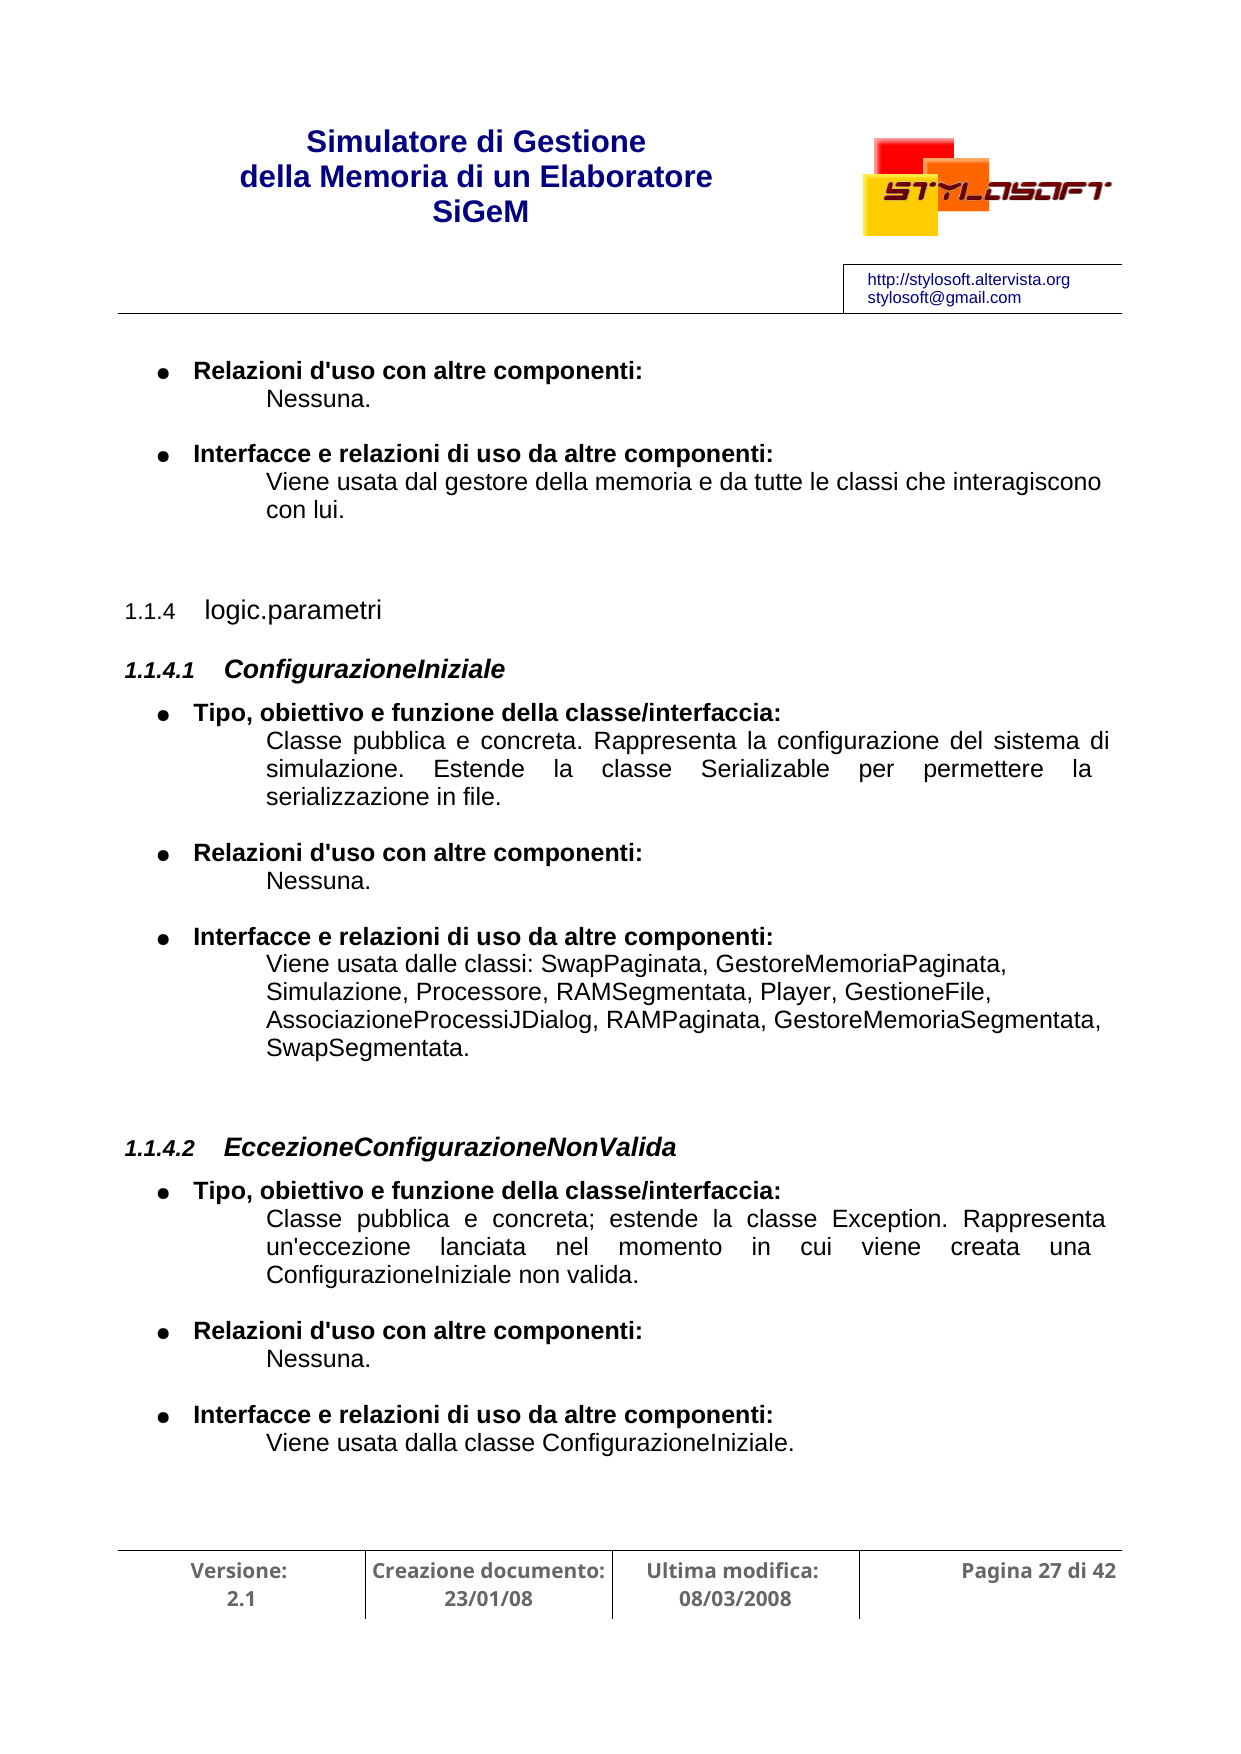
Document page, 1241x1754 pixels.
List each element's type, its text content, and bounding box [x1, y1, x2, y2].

list Interfacce e relazioni di uso da altre componenti: [156, 922, 1122, 950]
list Nessuna. [156, 1344, 1122, 1372]
list Relazioni d'uso con altre componenti: [156, 357, 1122, 384]
list Tipo, obiettivo e funzione della classe/interfaccia: [156, 1177, 1122, 1205]
subtitle logic.parametri [118, 595, 1122, 625]
list Viene usata dalla classe ConfigurazioneIniziale. [156, 1428, 1122, 1456]
list Relazioni d'uso con altre componenti: [156, 1317, 1122, 1344]
subtitle ConfigurazioneIniziale [118, 654, 1122, 684]
list Relazioni d'uso con altre componenti: [156, 839, 1122, 867]
list Nessuna. [156, 867, 1122, 894]
list Classe pubblica e concreta. Rappresenta la configurazione del sistema di simulazione. Estende la classe Serializable per permettere la serializzazione in file. [156, 727, 1122, 811]
list Interfacce e relazioni di uso da altre componenti: [156, 1400, 1122, 1428]
list Viene usata dal gestore della memoria e da tutte le classi che interagiscono con lui. [156, 468, 1122, 524]
picture [848, 123, 1117, 247]
subtitle EccezioneConfigurazioneNonValida [118, 1133, 1122, 1162]
list Interfacce e relazioni di uso da altre componenti: [156, 440, 1122, 468]
list Nessuna. [156, 384, 1122, 412]
list Tipo, obiettivo e funzione della classe/interfaccia: [156, 699, 1122, 727]
list Classe pubblica e concreta; estende la classe Exception. Rappresenta un'eccezione lanciata nel momento in cui viene creata una ConfigurazioneIniziale non valida. [156, 1205, 1122, 1289]
list Viene usata dalle classi: SwapPaginata, GestoreMemoriaPaginata, Simulazione, Processore, RAMSegmentata, Player, GestioneFile, AssociazioneProcessiJDialog, RAMPaginata, GestoreMemoriaSegmentata, SwapSegmentata. [156, 950, 1122, 1062]
